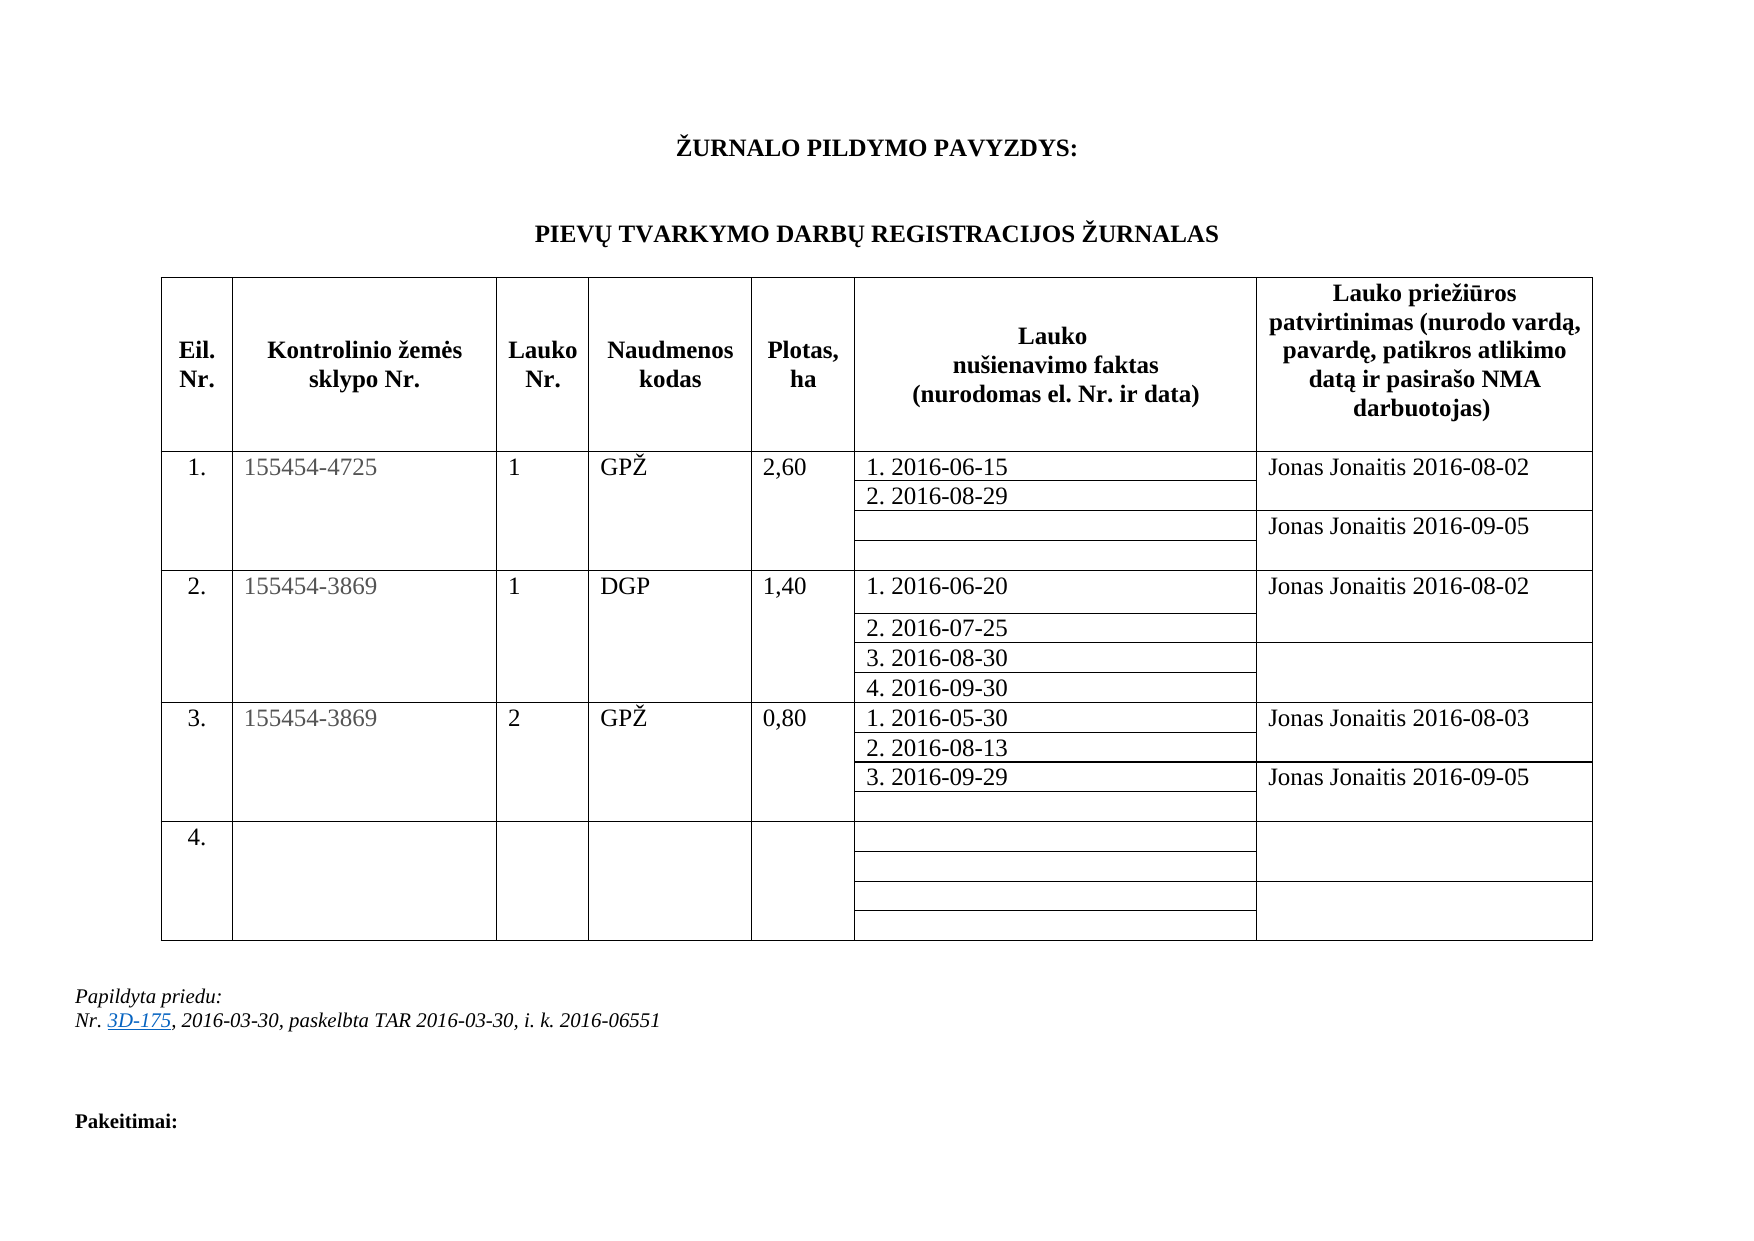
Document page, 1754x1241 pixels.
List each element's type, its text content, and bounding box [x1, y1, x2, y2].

table_header Plotas, ha [752, 278, 854, 451]
table_cell Jonas Jonaitis 2016-08-02 [1257, 571, 1592, 642]
text Pakeitimai: [75, 1109, 1679, 1133]
text Papildyta priedu: [75, 984, 1679, 1008]
table_cell 1. 2016-05-30 [855, 703, 1256, 732]
table_cell 3. [162, 703, 232, 821]
table_header Lauko priežiūros patvirtinimas (nurodo vardą, pavardę, patikros atlikimo datą ir pasirašo NMA darbuotojas) [1257, 278, 1592, 451]
table_cell 0,80 [752, 703, 854, 821]
table_cell [1257, 822, 1592, 881]
table_cell 2. [162, 571, 232, 702]
table_cell 2. 2016-08-29 [855, 481, 1256, 510]
text Nr. 3D-175, 2016-03-30, paskelbta TAR 2016-03-30, i. k. 2016-06551 [75, 1008, 1679, 1032]
table_cell [1257, 643, 1592, 702]
table_cell [855, 911, 1256, 940]
table_cell [497, 822, 588, 940]
table_cell Jonas Jonaitis 2016-09-05 [1257, 763, 1592, 821]
table_cell 2,60 [752, 452, 854, 570]
table_header Lauko nušienavimo faktas (nurodomas el. Nr. ir data) [855, 278, 1256, 451]
table_cell 4. 2016-09-30 [855, 673, 1256, 702]
table_cell [855, 822, 1256, 851]
table_cell 3. 2016-08-30 [855, 643, 1256, 672]
table_cell Jonas Jonaitis 2016-08-03 [1257, 703, 1592, 761]
table_cell 1. 2016-06-20 [855, 571, 1256, 612]
table_cell 4. [162, 822, 232, 940]
table_cell GPŽ [589, 452, 751, 570]
table_cell 1. 2016-06-15 [855, 452, 1256, 480]
table_cell 1 [497, 452, 588, 570]
table_cell [233, 822, 496, 940]
table_header Lauko Nr. [497, 278, 588, 451]
table_header Kontrolinio žemės sklypo Nr. [233, 278, 496, 451]
table_header Naudmenos kodas [589, 278, 751, 451]
table_cell Jonas Jonaitis 2016-08-02 [1257, 452, 1592, 510]
table_cell [855, 882, 1256, 910]
table_cell [752, 822, 854, 940]
table_cell 155454-4725 [233, 452, 496, 570]
text PIEVŲ TVARKYMO DARBŲ REGISTRACIJOS ŽURNALAS [75, 219, 1679, 248]
table_cell 1. [162, 452, 232, 570]
table_cell 2 [497, 703, 588, 821]
table_cell [1257, 882, 1592, 940]
table_cell 155454-3869 [233, 571, 496, 702]
table_cell 155454-3869 [233, 703, 496, 821]
table_header Eil. Nr. [162, 278, 232, 451]
table_cell 2. 2016-07-25 [855, 614, 1256, 642]
table_cell Jonas Jonaitis 2016-09-05 [1257, 511, 1592, 570]
table_cell 1,40 [752, 571, 854, 702]
text ŽURNALO PILDYMO PAVYZDYS: [75, 133, 1679, 162]
table_cell [855, 541, 1256, 570]
table_cell 3. 2016-09-29 [855, 763, 1256, 791]
table_cell GPŽ [589, 703, 751, 821]
table_cell DGP [589, 571, 751, 702]
table_cell [855, 511, 1256, 540]
table_cell [855, 792, 1256, 821]
table_cell 1 [497, 571, 588, 702]
table_cell [855, 852, 1256, 881]
table_cell [589, 822, 751, 940]
table_cell 2. 2016-08-13 [855, 733, 1256, 761]
